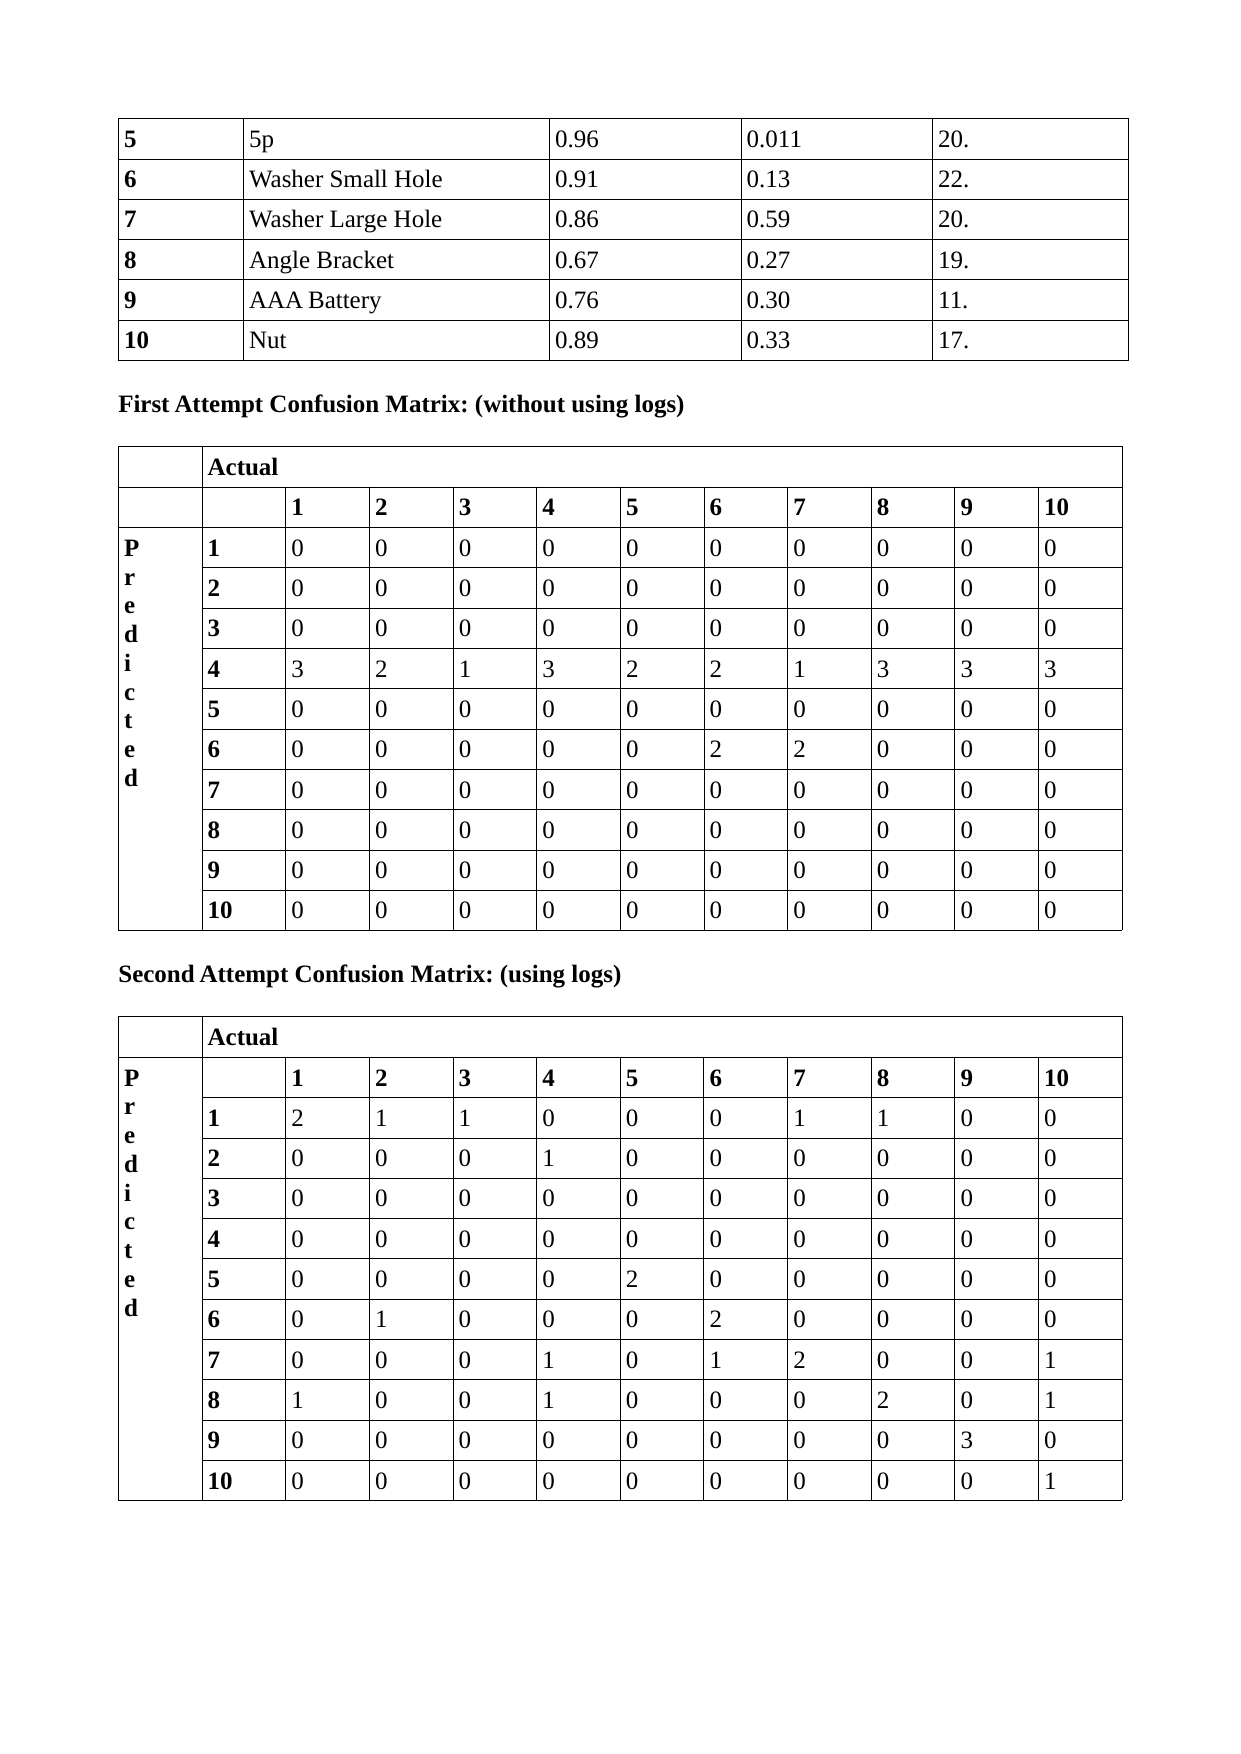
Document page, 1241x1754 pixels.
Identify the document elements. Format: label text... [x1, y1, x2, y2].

table_cell 8 [203, 1380, 285, 1419]
table_cell 0 [705, 891, 787, 930]
table_cell 0 [454, 730, 536, 769]
table_cell 7 [203, 770, 285, 809]
table_cell 0 [537, 851, 620, 890]
table_cell 0 [370, 1461, 453, 1500]
table_cell 0.011 [742, 119, 932, 158]
table_cell 0 [872, 568, 954, 608]
table_cell 20. [933, 200, 1128, 239]
table_cell 0 [705, 609, 787, 648]
table_cell 0 [537, 891, 620, 930]
table_cell 0 [955, 851, 1038, 890]
table_cell 0 [1039, 730, 1122, 769]
table_cell 0 [286, 1421, 369, 1460]
table_cell 5 [119, 119, 243, 158]
table_cell 3 [203, 609, 285, 648]
table_cell 0 [704, 1461, 787, 1500]
table_cell 0 [788, 1219, 871, 1258]
table_cell 0.27 [742, 240, 932, 279]
table_cell 0 [537, 528, 620, 567]
table_cell 1 [454, 649, 536, 688]
table_cell 2 [203, 568, 285, 608]
table_cell 2 [788, 730, 871, 769]
table_cell 0 [454, 1300, 536, 1339]
table_cell 3 [955, 649, 1038, 688]
table_cell 3 [286, 649, 369, 688]
table_cell 8 [872, 1058, 954, 1097]
table_cell Angle Bracket [244, 240, 549, 279]
table_cell 0 [955, 689, 1038, 728]
table_cell 2 [286, 1098, 369, 1137]
table_cell 6 [119, 160, 243, 199]
table_cell 0 [370, 1340, 453, 1379]
table_cell 0 [955, 810, 1038, 849]
table_cell 0 [872, 810, 954, 849]
table_cell 6 [203, 1300, 285, 1339]
table_cell 6 [705, 488, 787, 527]
table_cell 0 [872, 1461, 954, 1500]
table_cell 0 [370, 891, 453, 930]
table_cell 3 [454, 488, 536, 527]
table_cell 17. [933, 321, 1128, 360]
table_cell P r e d i c t e d [119, 1058, 202, 1500]
table_cell 4 [203, 1219, 285, 1258]
table_cell 0 [1039, 1259, 1122, 1299]
table_cell 4 [203, 649, 285, 688]
table_cell 0 [537, 810, 620, 849]
table_cell 0 [286, 1461, 369, 1500]
table_cell 1 [454, 1098, 536, 1137]
table_cell 0 [537, 1259, 620, 1299]
table_cell Nut [244, 321, 549, 360]
table_cell 0 [621, 1340, 703, 1379]
table_cell 3 [955, 1421, 1038, 1460]
table_cell 0 [788, 891, 871, 930]
table_cell 9 [203, 1421, 285, 1460]
table_cell 1 [872, 1098, 954, 1137]
table_cell 0 [788, 528, 871, 567]
table_cell 2 [704, 1300, 787, 1339]
table_cell 1 [286, 1380, 369, 1419]
table_cell 3 [454, 1058, 536, 1097]
table_cell 0 [955, 730, 1038, 769]
table_cell 0 [454, 1421, 536, 1460]
table_cell 2 [370, 488, 453, 527]
table_cell 0 [621, 1380, 703, 1419]
table_cell 0 [705, 851, 787, 890]
table_cell 10 [119, 321, 243, 360]
table_cell 0 [788, 689, 871, 728]
table_cell 22. [933, 160, 1128, 199]
table_cell 0 [872, 689, 954, 728]
table_cell 5 [621, 488, 704, 527]
table_cell 0 [1039, 1139, 1122, 1178]
table_cell 0 [454, 1259, 536, 1299]
table_cell 0 [370, 770, 453, 809]
table_cell 0 [454, 770, 536, 809]
table_cell 5 [203, 689, 285, 728]
table_cell 0 [621, 568, 704, 608]
table_cell 6 [203, 730, 285, 769]
table_cell 2 [621, 1259, 703, 1299]
table_cell 0 [872, 1179, 954, 1218]
table_cell 9 [119, 280, 243, 320]
table_cell 10 [203, 891, 285, 930]
table_cell 0 [370, 609, 453, 648]
table_cell 0 [788, 1139, 871, 1178]
table_cell 0 [872, 609, 954, 648]
table_cell 1 [537, 1139, 620, 1178]
table_cell 0 [370, 568, 453, 608]
text First Attempt Confusion Matrix: (without using logs) [118, 389, 1122, 418]
table_cell 11. [933, 280, 1128, 320]
table_cell 10 [1039, 1058, 1122, 1097]
table_cell 0 [537, 1461, 620, 1500]
table_cell 0 [955, 1179, 1038, 1218]
table_cell 0.86 [550, 200, 741, 239]
table_cell 0 [1039, 810, 1122, 849]
table_cell 9 [955, 1058, 1038, 1097]
table_cell 0 [955, 770, 1038, 809]
table_cell 0 [621, 1139, 703, 1178]
table_cell 0 [370, 851, 453, 890]
table_cell 0 [1039, 1421, 1122, 1460]
table_header [119, 1017, 202, 1057]
table_cell 0 [872, 851, 954, 890]
table_cell 0 [537, 730, 620, 769]
table_cell 0 [286, 1219, 369, 1258]
table_cell 0 [454, 568, 536, 608]
table_cell 1 [1039, 1380, 1122, 1419]
table_cell 0 [454, 851, 536, 890]
table_cell [203, 488, 285, 527]
table_cell 0 [370, 1259, 453, 1299]
table_cell 0 [872, 528, 954, 567]
table_cell 8 [872, 488, 954, 527]
table_cell 2 [705, 649, 787, 688]
table_cell Washer Large Hole [244, 200, 549, 239]
table_cell 0 [788, 568, 871, 608]
table_cell 1 [788, 649, 871, 688]
table_cell 0 [872, 730, 954, 769]
table_cell 0.89 [550, 321, 741, 360]
table_cell 1 [1039, 1340, 1122, 1379]
table_cell 10 [203, 1461, 285, 1500]
table_cell 0.59 [742, 200, 932, 239]
table_cell 0 [621, 1098, 703, 1137]
table_cell 0 [788, 1380, 871, 1419]
table_cell 0 [788, 609, 871, 648]
table_cell 0 [286, 810, 369, 849]
table_cell 1 [370, 1098, 453, 1137]
table_cell 3 [1039, 649, 1122, 688]
table_cell 0 [955, 1300, 1038, 1339]
table_cell 0 [537, 1421, 620, 1460]
table_cell Washer Small Hole [244, 160, 549, 199]
table_cell 0 [537, 568, 620, 608]
table_cell 0 [788, 1259, 871, 1299]
table_cell 0 [454, 1340, 536, 1379]
table_cell 0 [286, 528, 369, 567]
table_cell 0 [1039, 1179, 1122, 1218]
table_cell 5 [621, 1058, 703, 1097]
table_cell 2 [370, 1058, 453, 1097]
table_header Actual [203, 1017, 1122, 1057]
table_cell 0 [955, 1461, 1038, 1500]
table_cell 6 [704, 1058, 787, 1097]
table_cell 0 [537, 1219, 620, 1258]
table_cell 0.67 [550, 240, 741, 279]
table_cell 9 [203, 851, 285, 890]
table_cell 0 [955, 1259, 1038, 1299]
table_cell 0 [370, 810, 453, 849]
table_cell 0 [1039, 891, 1122, 930]
table_cell 0 [872, 1219, 954, 1258]
table_cell 0 [955, 609, 1038, 648]
table_cell 0 [537, 1098, 620, 1137]
table_cell 0 [621, 528, 704, 567]
table_cell P r e d i c t e d [119, 528, 202, 930]
table_cell 0 [370, 730, 453, 769]
table_cell 1 [286, 1058, 369, 1097]
table_cell [203, 1058, 285, 1097]
table_cell 1 [788, 1098, 871, 1137]
table_cell 0 [788, 810, 871, 849]
table_cell 0 [454, 1380, 536, 1419]
table_cell 1 [203, 528, 285, 567]
table_cell 0 [955, 1380, 1038, 1419]
table_cell 0 [704, 1098, 787, 1137]
table_cell 0 [286, 1179, 369, 1218]
table_cell 0 [370, 1219, 453, 1258]
table_cell 0 [286, 730, 369, 769]
table_cell 0 [286, 1340, 369, 1379]
table_cell 3 [537, 649, 620, 688]
table_cell 0 [705, 568, 787, 608]
table_cell 0 [955, 891, 1038, 930]
table_cell 1 [370, 1300, 453, 1339]
table_cell 0 [704, 1421, 787, 1460]
table_cell 0 [955, 568, 1038, 608]
table_cell 0 [537, 689, 620, 728]
table_cell 0 [1039, 1300, 1122, 1339]
table_cell 5 [203, 1259, 285, 1299]
table_cell 10 [1039, 488, 1122, 527]
table_cell 0 [621, 1461, 703, 1500]
table_cell 0 [454, 1219, 536, 1258]
table_cell 0 [286, 1259, 369, 1299]
table_cell 0 [955, 1340, 1038, 1379]
table_cell 0 [704, 1259, 787, 1299]
table_cell 0 [788, 1461, 871, 1500]
table_cell 9 [955, 488, 1038, 527]
table_cell 0 [454, 1139, 536, 1178]
table_cell 0 [454, 891, 536, 930]
table_cell 0 [621, 1219, 703, 1258]
table_cell 0 [955, 1139, 1038, 1178]
table_cell 7 [788, 1058, 871, 1097]
table_cell 0 [621, 851, 704, 890]
table_cell 5p [244, 119, 549, 158]
table_cell 2 [621, 649, 704, 688]
table_cell 0 [788, 1300, 871, 1339]
table_cell 0 [286, 770, 369, 809]
table_cell 3 [872, 649, 954, 688]
table_cell 0 [454, 1461, 536, 1500]
table_cell 4 [537, 488, 620, 527]
table_cell 0 [1039, 568, 1122, 608]
table_cell 3 [203, 1179, 285, 1218]
table_cell 0 [454, 810, 536, 849]
table_cell 0 [872, 770, 954, 809]
table_cell 0 [705, 810, 787, 849]
table_cell 1 [203, 1098, 285, 1137]
table_cell 0.76 [550, 280, 741, 320]
table_cell 0 [537, 1300, 620, 1339]
table_cell 0 [1039, 528, 1122, 567]
table_cell 0 [621, 1421, 703, 1460]
table_cell 7 [119, 200, 243, 239]
table_cell 0 [955, 528, 1038, 567]
table_cell 2 [203, 1139, 285, 1178]
table_cell 0 [872, 891, 954, 930]
table_cell 0 [621, 730, 704, 769]
table_cell 0.30 [742, 280, 932, 320]
table_cell 0 [955, 1219, 1038, 1258]
table_cell 0 [955, 1098, 1038, 1137]
table_cell 0 [704, 1139, 787, 1178]
table_cell 1 [704, 1340, 787, 1379]
table_cell 2 [705, 730, 787, 769]
table_cell 0 [788, 770, 871, 809]
table_cell 0 [454, 528, 536, 567]
table_cell 7 [203, 1340, 285, 1379]
table_cell 1 [1039, 1461, 1122, 1500]
table_cell 1 [537, 1380, 620, 1419]
table_cell 0 [1039, 1098, 1122, 1137]
table_cell 0 [872, 1340, 954, 1379]
table_cell 0 [872, 1421, 954, 1460]
table_cell 0 [704, 1380, 787, 1419]
table_cell 0 [370, 689, 453, 728]
table_cell 0 [454, 1179, 536, 1218]
table_cell 4 [537, 1058, 620, 1097]
table_cell 0 [872, 1139, 954, 1178]
table_cell 0 [1039, 609, 1122, 648]
table_cell 0.33 [742, 321, 932, 360]
table_cell 0 [1039, 689, 1122, 728]
table_cell 0 [1039, 770, 1122, 809]
table_cell 0 [704, 1179, 787, 1218]
table_cell 0 [1039, 851, 1122, 890]
table_cell 0 [621, 1300, 703, 1339]
table_cell 0 [370, 1421, 453, 1460]
table_cell 0 [537, 770, 620, 809]
table_cell 0 [1039, 1219, 1122, 1258]
table_cell 0 [286, 568, 369, 608]
table_cell 2 [370, 649, 453, 688]
table_cell 8 [119, 240, 243, 279]
table_cell 0 [705, 689, 787, 728]
table_cell 1 [537, 1340, 620, 1379]
table_cell 0 [286, 851, 369, 890]
table_cell 0 [286, 609, 369, 648]
table_cell 0 [286, 891, 369, 930]
table_cell 0 [454, 689, 536, 728]
text Second Attempt Confusion Matrix: (using logs) [118, 959, 1122, 988]
table_cell 0 [370, 1179, 453, 1218]
table_cell 0 [286, 689, 369, 728]
table_cell 0 [621, 810, 704, 849]
table_cell 0 [705, 770, 787, 809]
table_cell 0 [286, 1300, 369, 1339]
table_cell 0 [621, 609, 704, 648]
table_cell 0 [872, 1259, 954, 1299]
table_cell 8 [203, 810, 285, 849]
table_cell 0 [788, 1179, 871, 1218]
table_cell 0.96 [550, 119, 741, 158]
table_cell 0 [454, 609, 536, 648]
table_cell 19. [933, 240, 1128, 279]
table_cell 0 [370, 528, 453, 567]
table_cell 1 [286, 488, 369, 527]
table_cell 0 [788, 851, 871, 890]
table_cell 0.91 [550, 160, 741, 199]
table_cell 0 [621, 770, 704, 809]
table_cell 0 [788, 1421, 871, 1460]
table_cell 20. [933, 119, 1128, 158]
table_cell 0.13 [742, 160, 932, 199]
table_cell 0 [621, 1179, 703, 1218]
table_cell 0 [286, 1139, 369, 1178]
table_cell 0 [704, 1219, 787, 1258]
table_cell 0 [705, 528, 787, 567]
table_cell 0 [537, 1179, 620, 1218]
table_cell 0 [621, 689, 704, 728]
table_header [119, 447, 202, 487]
table_cell 2 [788, 1340, 871, 1379]
table_cell 0 [621, 891, 704, 930]
table_cell 0 [370, 1380, 453, 1419]
table_cell [119, 488, 202, 527]
table_cell 0 [872, 1300, 954, 1339]
table_cell 0 [370, 1139, 453, 1178]
table_header Actual [203, 447, 1122, 487]
table_cell 7 [788, 488, 871, 527]
table_cell AAA Battery [244, 280, 549, 320]
table_cell 2 [872, 1380, 954, 1419]
table_cell 0 [537, 609, 620, 648]
